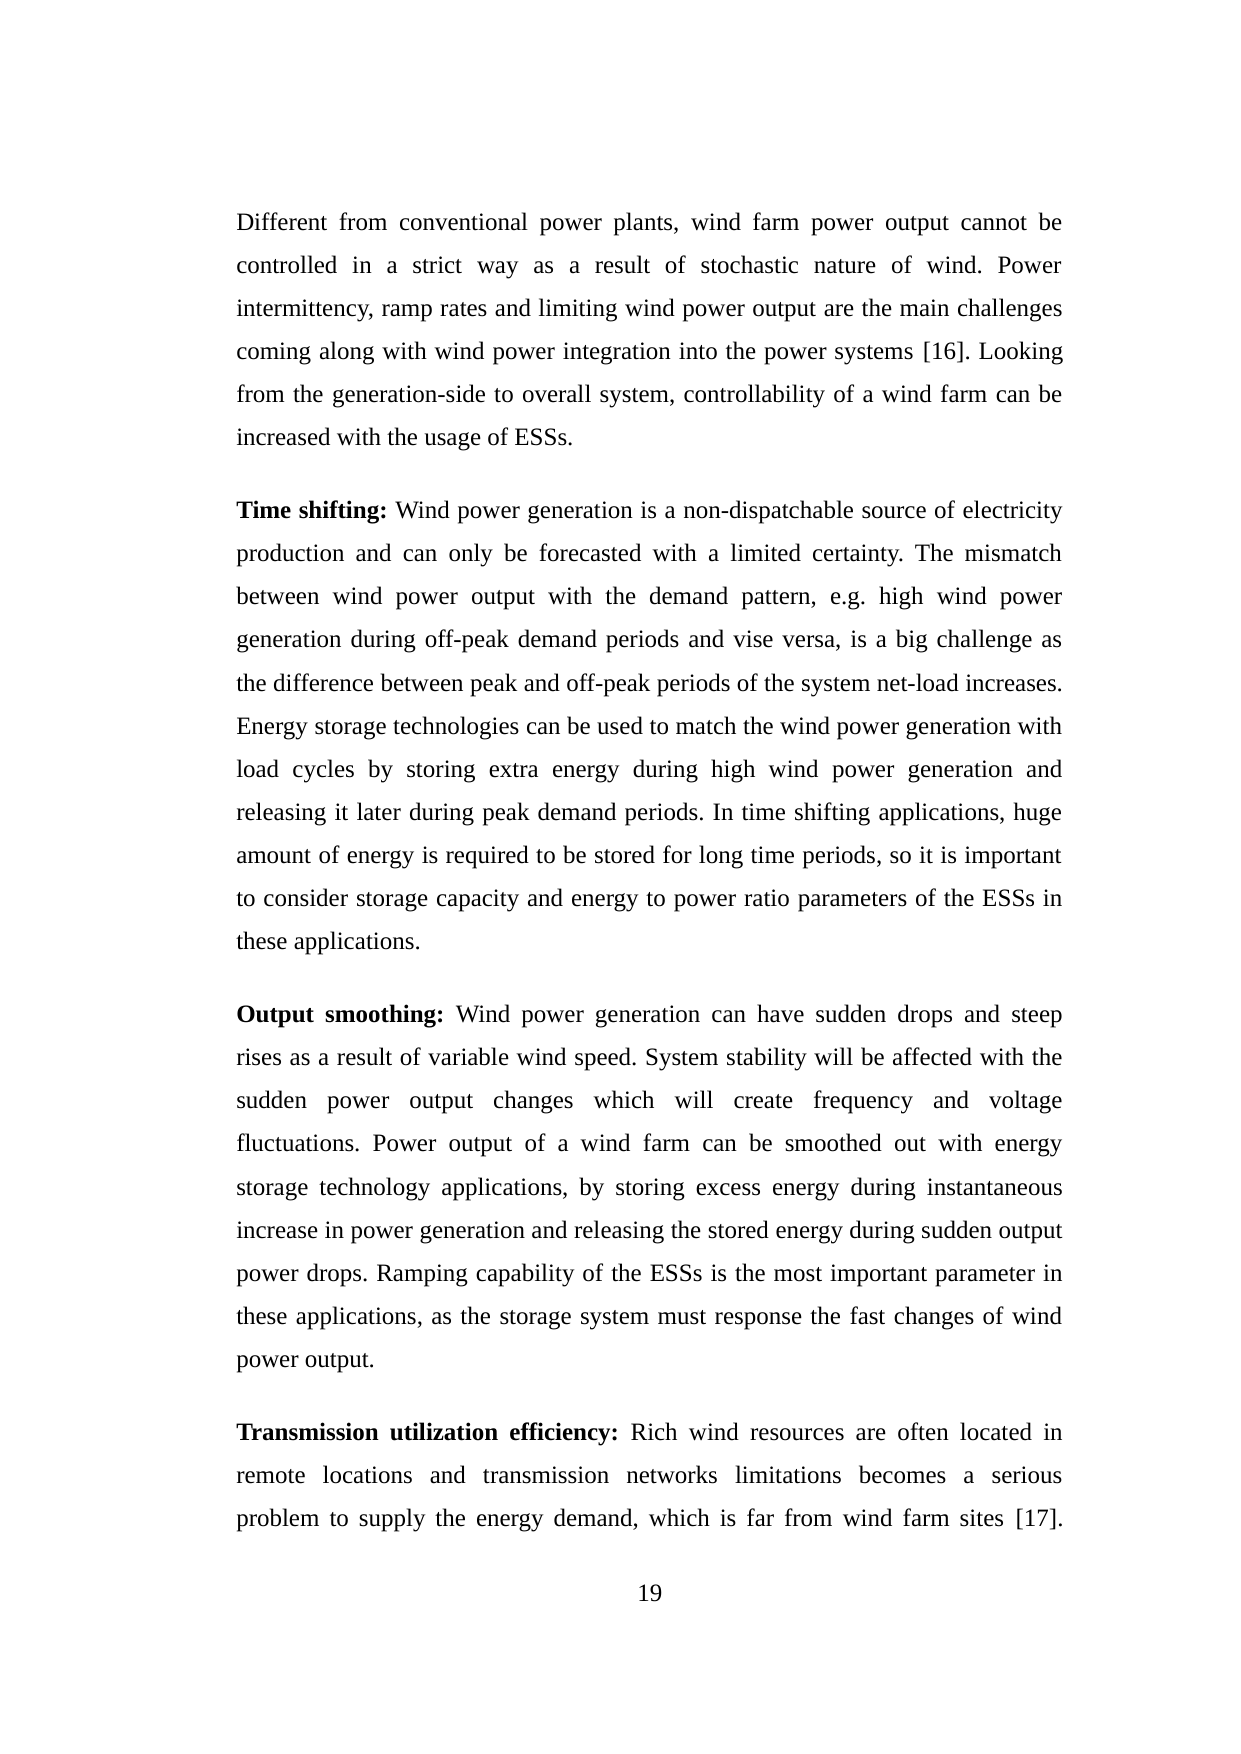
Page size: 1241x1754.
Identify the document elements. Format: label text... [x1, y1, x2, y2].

text Time shifting: Wind power generation is a non-dispatchable source of electricity production and can only be forecasted with a limited certainty. The mismatch between wind power output with the demand pattern, e.g. high wind power generation during off-peak demand periods and vise versa, is a big challenge as the difference between peak and off-peak periods of the system net-load increases. Energy storage technologies can be used to match the wind power generation with load cycles by storing extra energy during high wind power generation and releasing it later during peak demand periods. In time shifting applications, huge amount of energy is required to be stored for long time periods, so it is important to consider storage capacity and energy to power ratio parameters of the ESSs in these applications. [236, 495, 1063, 955]
text Different from conventional power plants, wind farm power output cannot be controlled in a strict way as a result of stochastic nature of wind. Power intermittency, ramp rates and limiting wind power output are the main challenges coming along with wind power integration into the power systems [16]⁠. Looking from the generation-side to overall system, controllability of a wind farm can be increased with the usage of ESSs. [236, 207, 1063, 451]
text Transmission utilization efficiency: Rich wind resources are often located in remote locations and transmission networks limitations becomes a serious problem to supply the energy demand, which is far from wind farm sites [17]⁠. [236, 1417, 1063, 1532]
text Output smoothing: Wind power generation can have sudden drops and steep rises as a result of variable wind speed. System stability will be affected with the sudden power output changes which will create frequency and voltage fluctuations. Power output of a wind farm can be smoothed out with energy storage technology applications, by storing excess energy during instantaneous increase in power generation and releasing the stored energy during sudden output power drops. Ramping capability of the ESSs is the most important parameter in these applications, as the storage system must response the fast changes of wind power output. [236, 999, 1063, 1373]
